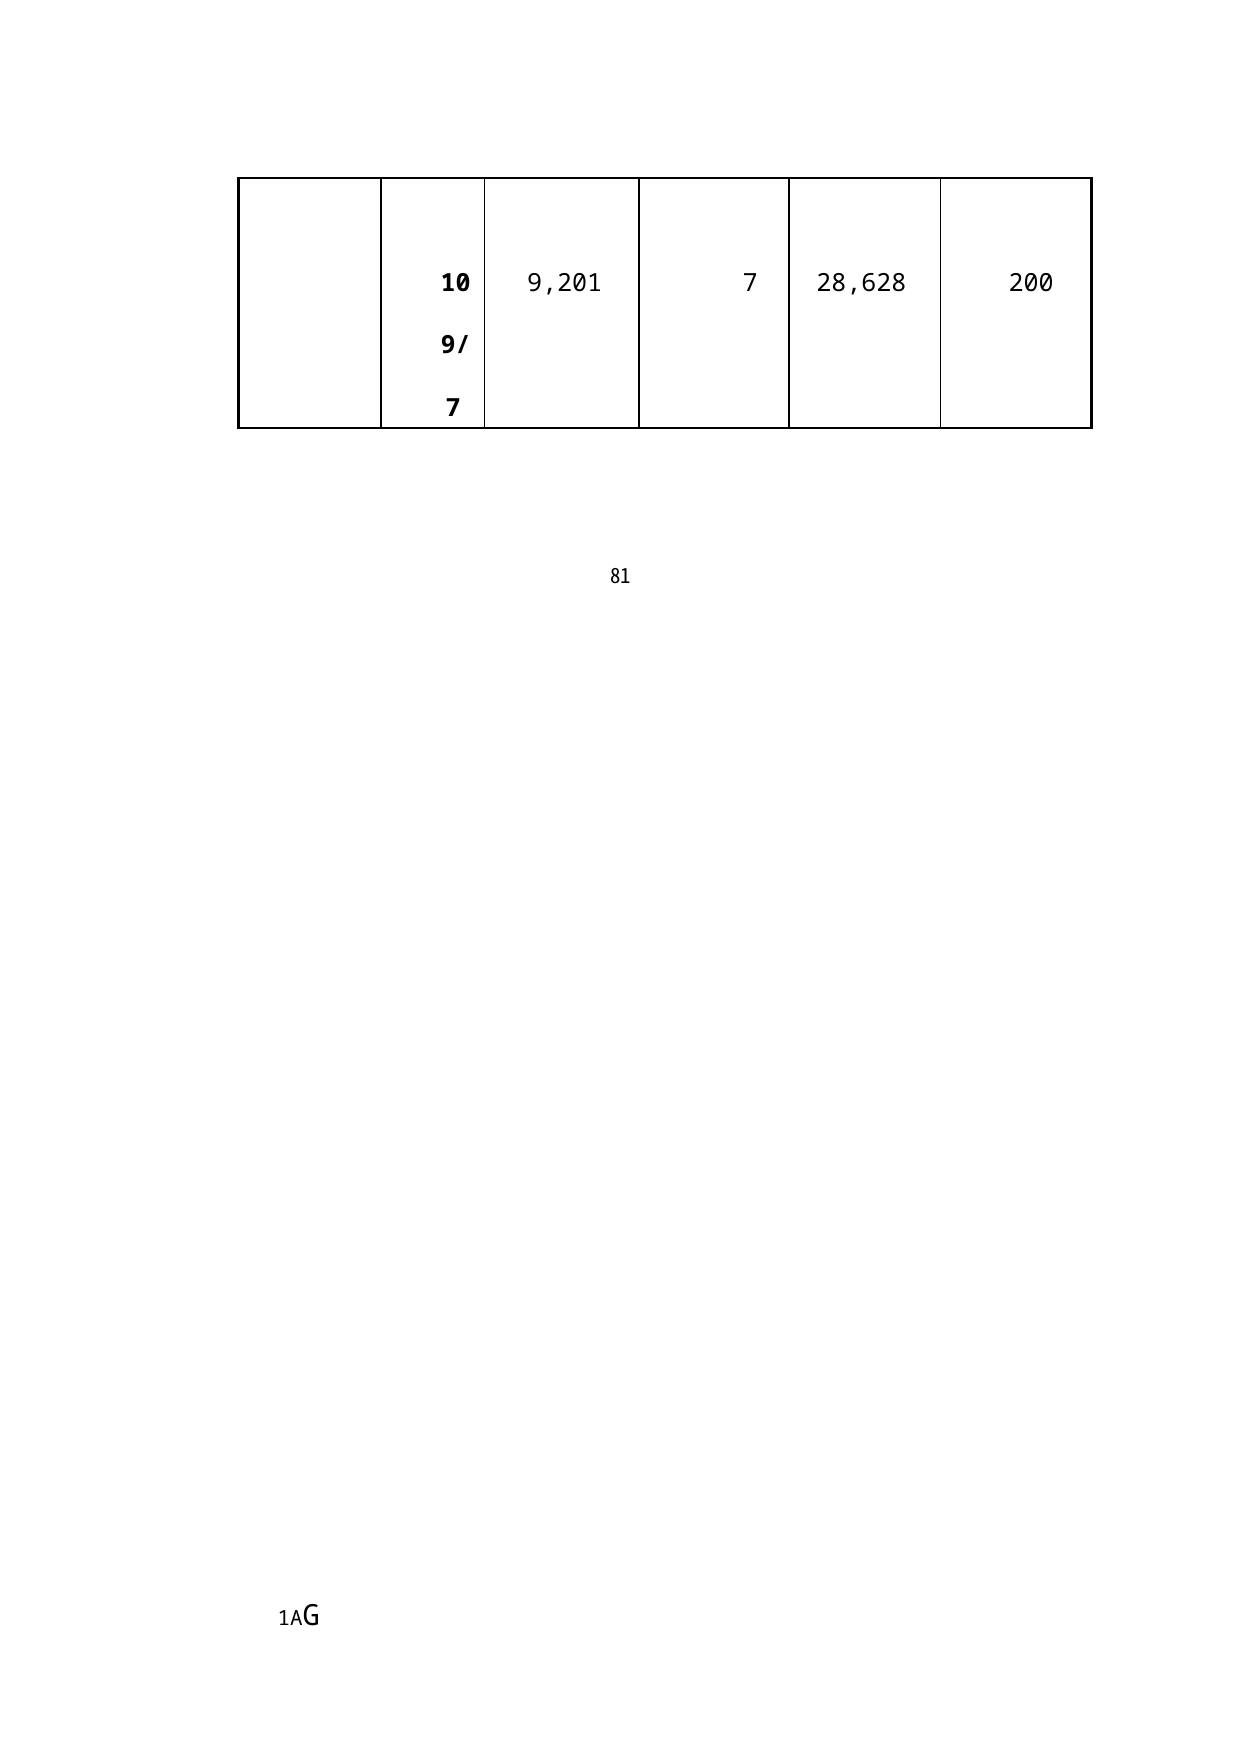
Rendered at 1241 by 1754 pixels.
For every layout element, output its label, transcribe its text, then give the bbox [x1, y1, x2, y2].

table_cell 200 [941, 179, 1090, 427]
table_cell 109/7 [382, 179, 484, 427]
table_cell 9,201 [485, 179, 638, 427]
table_cell 28,628 [790, 179, 940, 427]
table_cell 7 [640, 179, 788, 427]
table_cell [240, 179, 380, 427]
